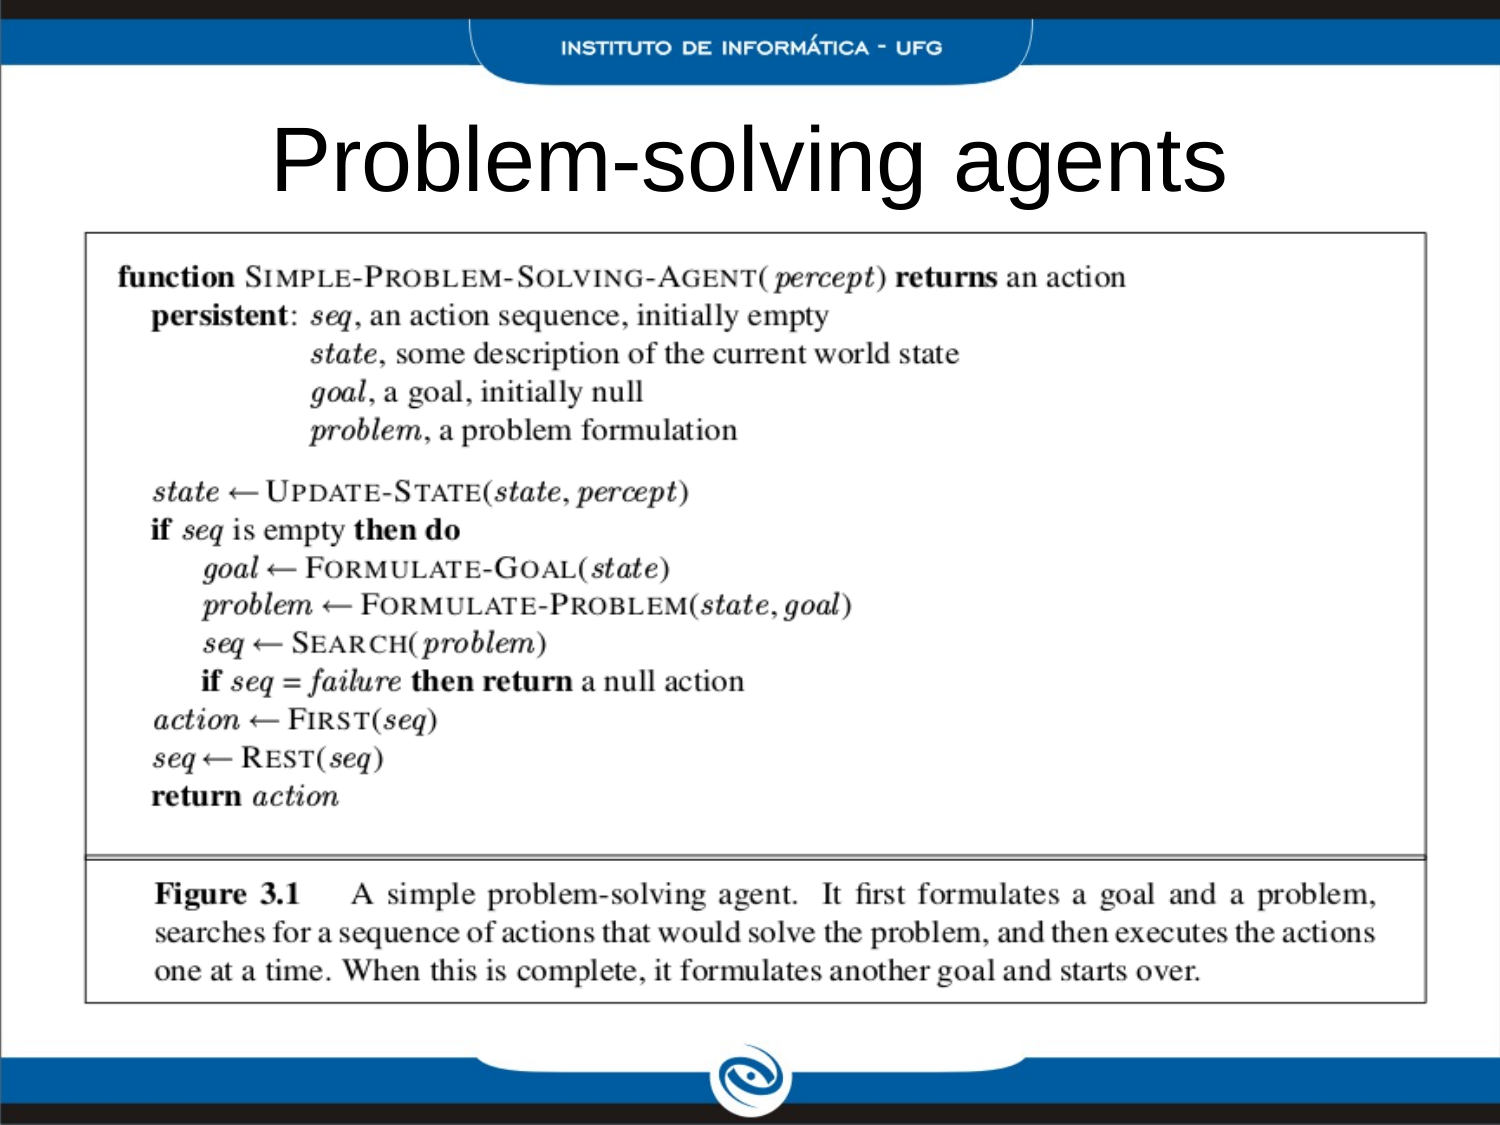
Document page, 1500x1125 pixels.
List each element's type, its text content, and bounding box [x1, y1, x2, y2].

picture [0, 0, 1500, 1125]
title Problem-solving agents [75, 60, 1426, 224]
